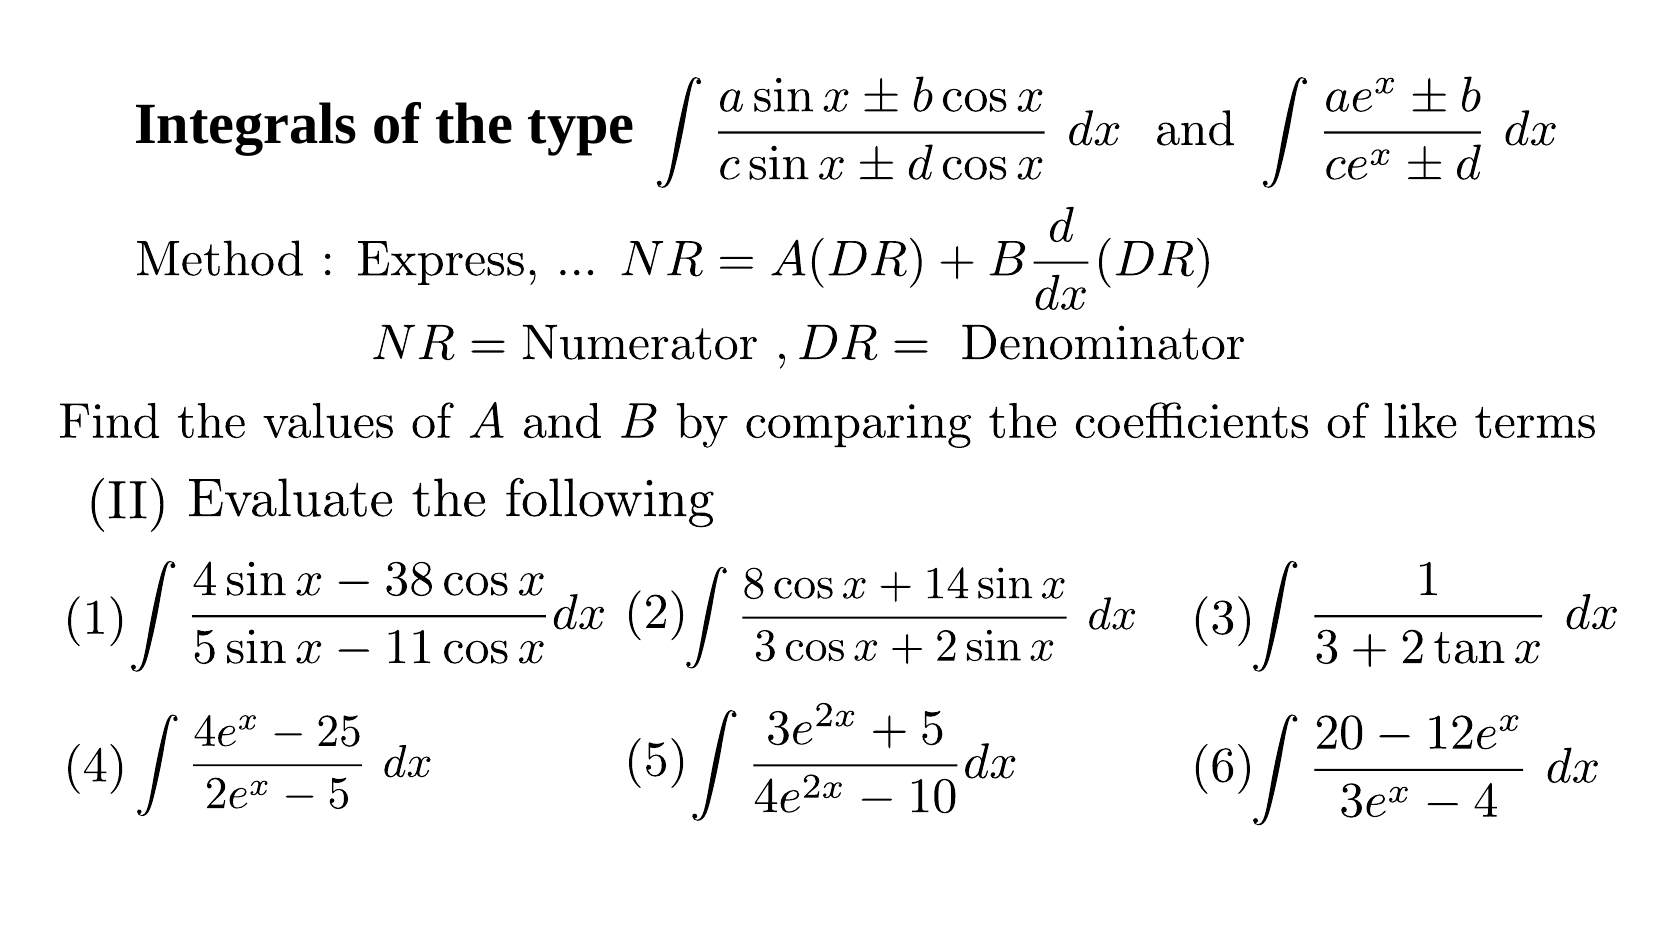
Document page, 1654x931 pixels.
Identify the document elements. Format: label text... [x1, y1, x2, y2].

text_box [65, 596, 123, 647]
text_box [130, 560, 605, 672]
text_box [189, 477, 714, 528]
text_box [1252, 714, 1598, 826]
text_box [1252, 560, 1617, 672]
text_box [656, 76, 1556, 188]
text_box [626, 590, 684, 641]
text_box [1193, 743, 1250, 794]
title Integrals of the type [47, 37, 1630, 898]
text_box [685, 566, 1136, 669]
text_box [137, 206, 1209, 311]
text_box [88, 477, 164, 532]
text_box [65, 743, 123, 794]
text_box [136, 714, 431, 817]
text_box [60, 401, 1595, 448]
text_box [691, 702, 1016, 821]
text_box [373, 324, 1245, 369]
text_box [1193, 596, 1250, 647]
text_box [626, 738, 684, 788]
